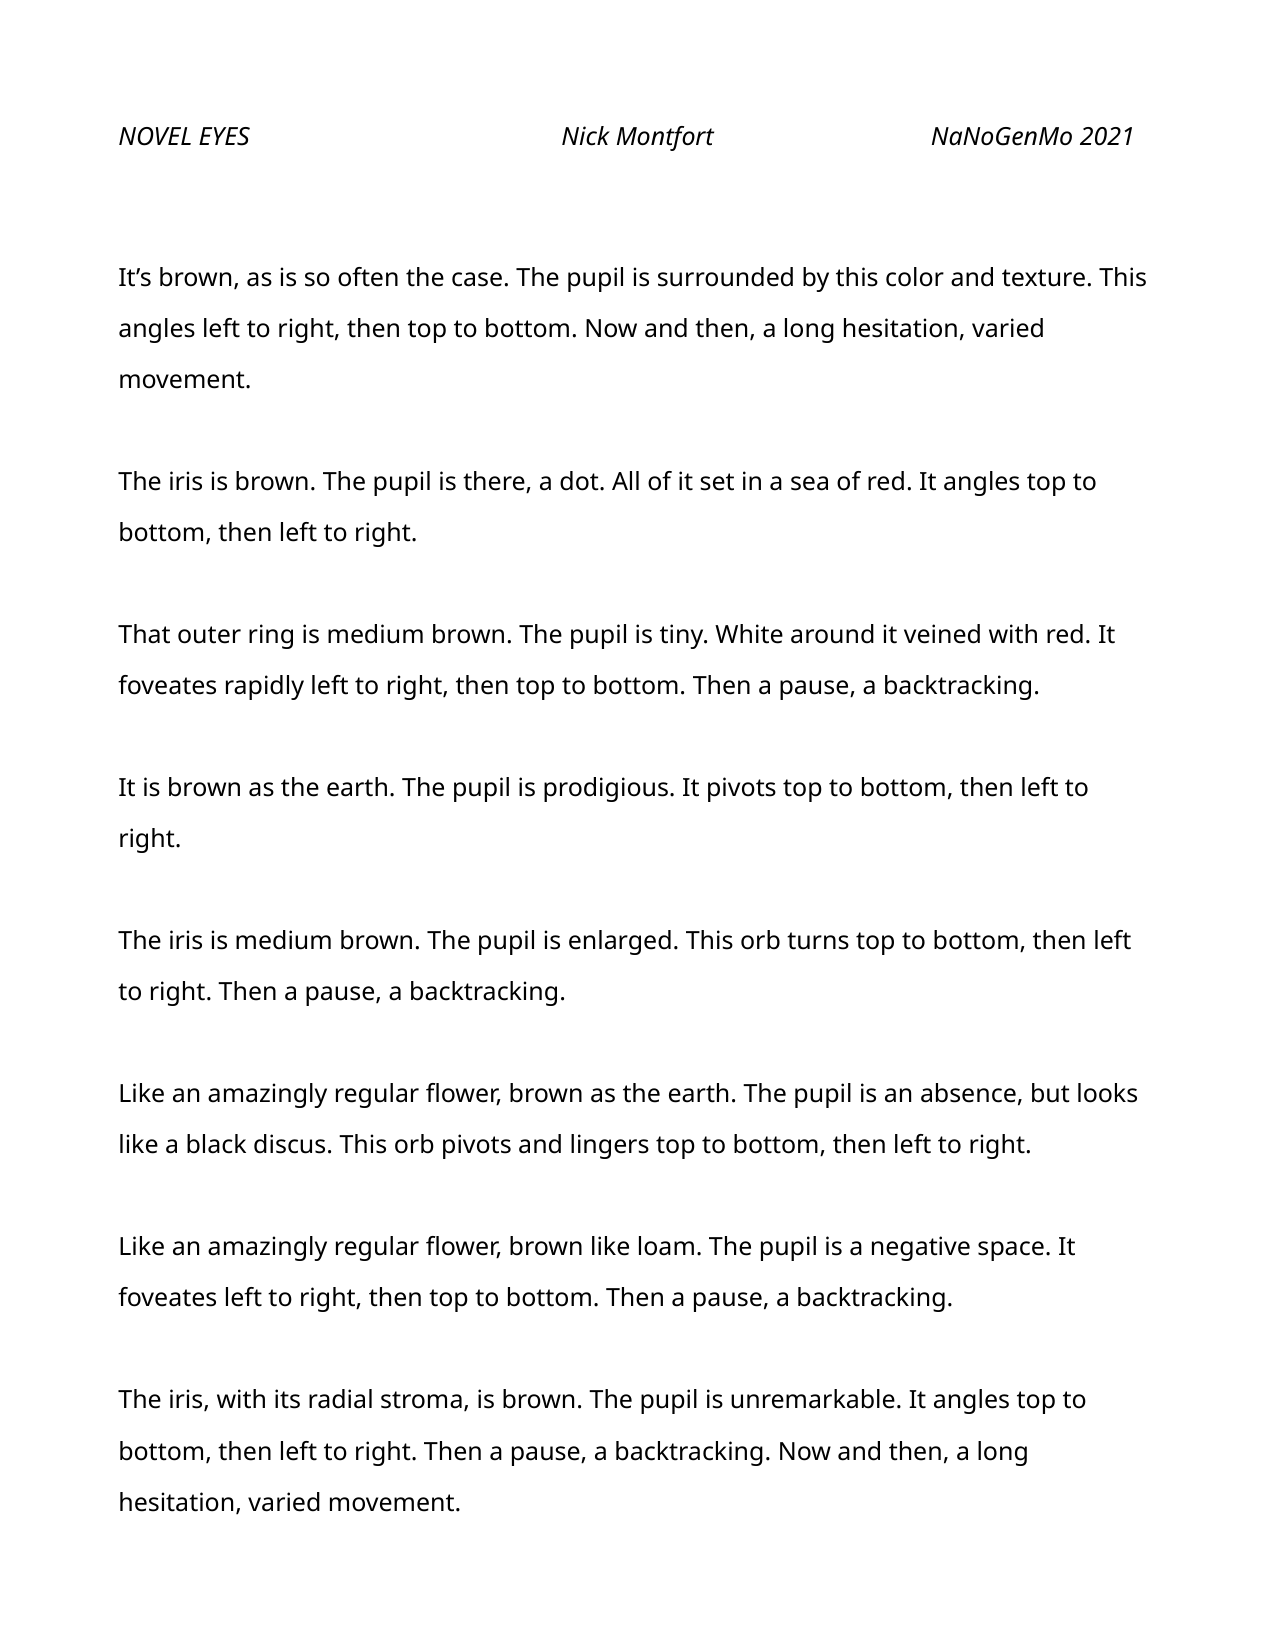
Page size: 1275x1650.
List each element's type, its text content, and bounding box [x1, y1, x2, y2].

text The iris is brown. The pupil is there, a dot. All of it set in a sea of red. It angles top to bottom, then left to right. [118, 463, 1157, 548]
text That outer ring is medium brown. The pupil is tiny. White around it veined with red. It foveates rapidly left to right, then top to bottom. Then a pause, a backtracking. [118, 616, 1157, 702]
text It is brown as the earth. The pupil is prodigious. It pivots top to bottom, then left to right. [118, 769, 1157, 855]
text Like an amazingly regular flower, brown like loam. The pupil is a negative space. It foveates left to right, then top to bottom. Then a pause, a backtracking. [118, 1229, 1157, 1314]
text It’s brown, as is so often the case. The pupil is surrounded by this color and texture. This angles left to right, then top to bottom. Now and then, a long hesitation, varied movement. [118, 259, 1157, 395]
text The iris is medium brown. The pupil is enlarged. This orb turns top to bottom, then left to right. Then a pause, a backtracking. [118, 923, 1157, 1008]
text Like an amazingly regular flower, brown as the earth. The pupil is an absence, but looks like a black discus. This orb pivots and lingers top to bottom, then left to right. [118, 1076, 1157, 1161]
text The iris, with its radial stroma, is brown. The pupil is unremarkable. It angles top to bottom, then left to right. Then a pause, a backtracking. Now and then, a long hesitation, varied movement. [118, 1382, 1157, 1518]
